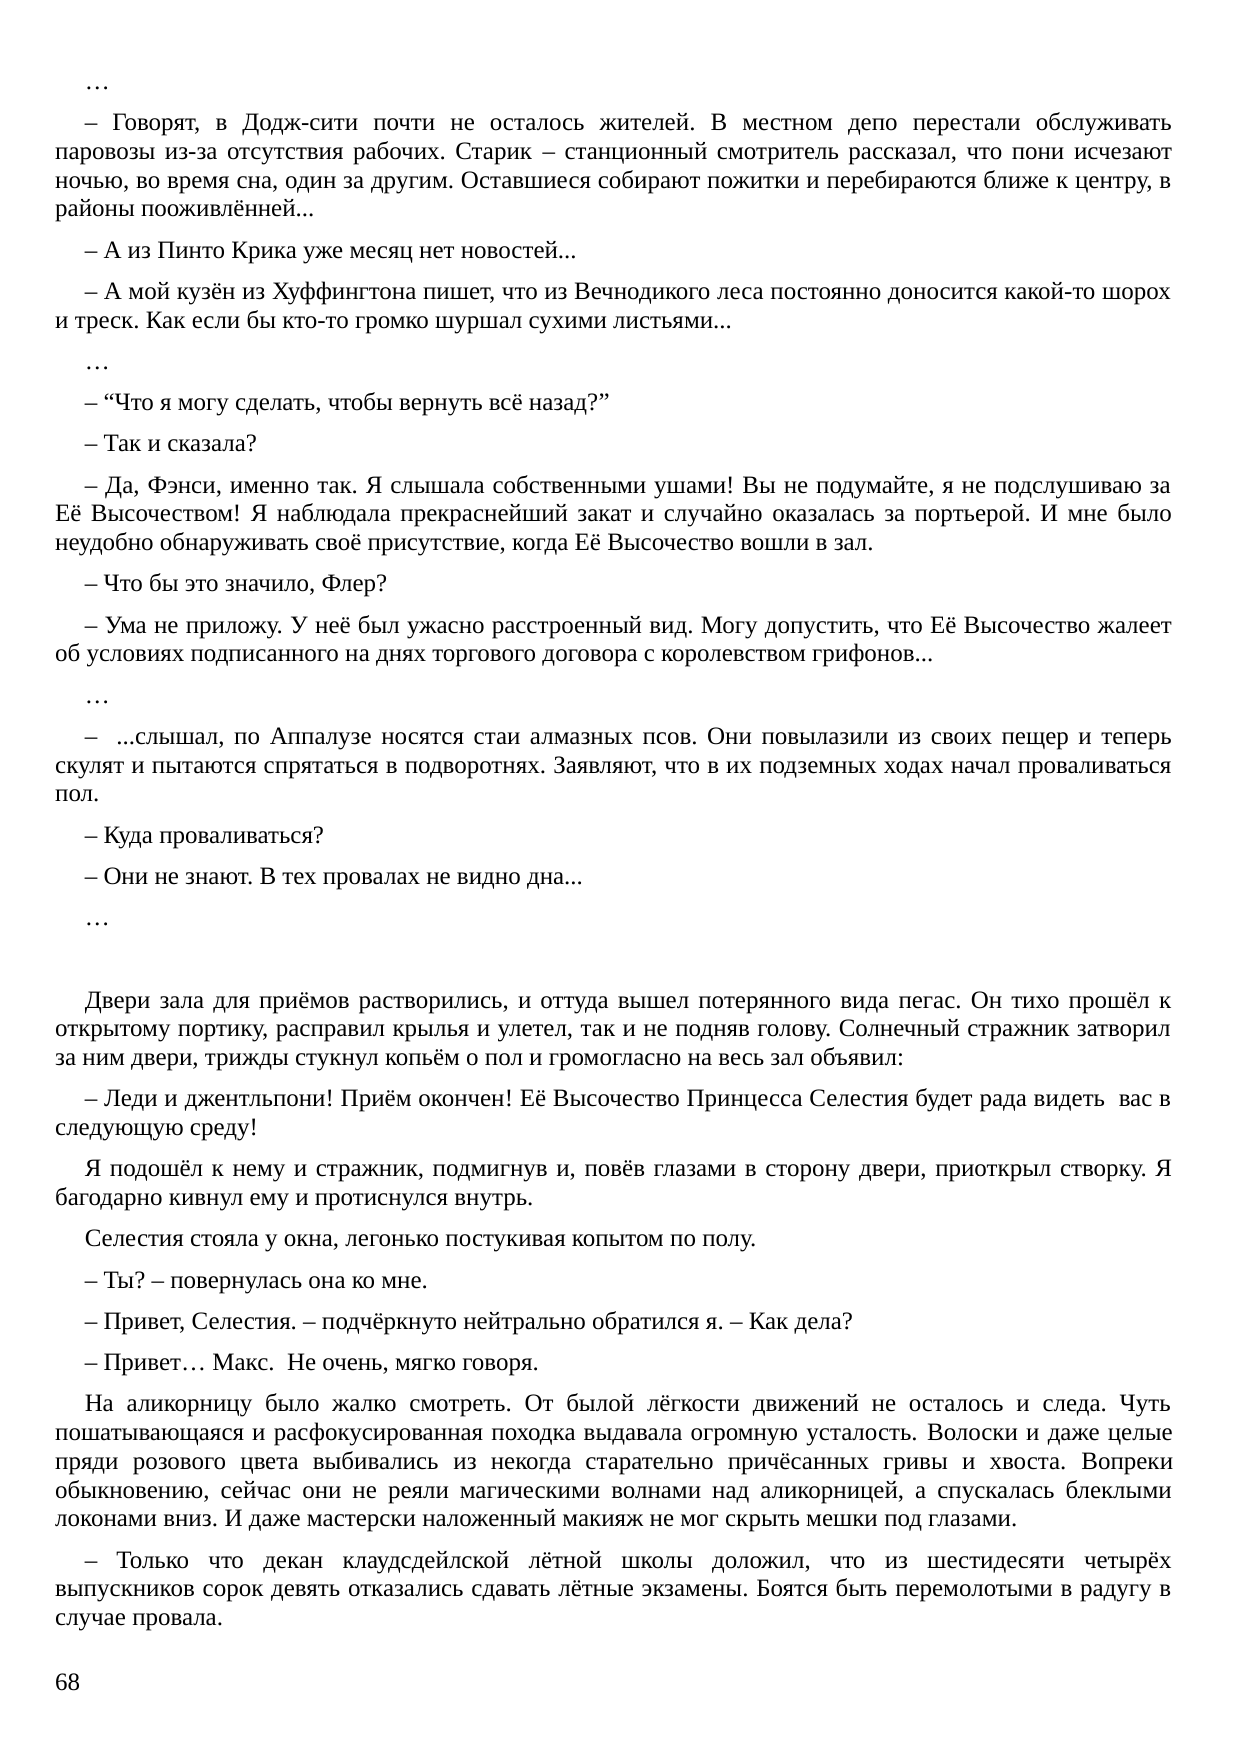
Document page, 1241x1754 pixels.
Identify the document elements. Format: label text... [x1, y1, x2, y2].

text – Что бы это значило, Флер? [55, 568, 1173, 597]
text На аликорницу было жалко смотреть. От былой лёгкости движений не осталось и следа. Чуть пошатывающаяся и расфокусированная походка выдавала огромную усталость. Волоски и даже целые пряди розового цвета выбивались из некогда старательно причёсанных гривы и хвоста. Вопреки обыкновению, сейчас они не реяли магическими волнами над аликорницей, а спускалась блеклыми локонами вниз. И даже мастерски наложенный макияж не мог скрыть мешки под глазами. [55, 1388, 1173, 1532]
text … [55, 66, 1173, 95]
text – Привет… Макс. Не очень, мягко говоря. [55, 1347, 1173, 1376]
text … [55, 346, 1173, 375]
text – Они не знают. В тех провалах не видно дна... [55, 861, 1173, 890]
text – Привет, Селестия. – подчёркнуто нейтрально обратился я. – Как дела? [55, 1306, 1173, 1335]
text – А из Пинто Крика уже месяц нет новостей... [55, 235, 1173, 263]
text – Леди и джентльпони! Приём окончен! Её Высочество Принцесса Селестия будет рада видеть вас в следующую среду! [55, 1083, 1173, 1141]
text Селестия стояла у окна, легонько постукивая копытом по полу. [55, 1223, 1173, 1252]
text … [55, 680, 1173, 708]
text – Куда проваливаться? [55, 820, 1173, 848]
text … [55, 902, 1173, 931]
text – Так и сказала? [55, 428, 1173, 457]
text – ...слышал, по Аппалузе носятся стаи алмазных псов. Они повылазили из своих пещер и теперь скулят и пытаются спрятаться в подворотнях. Заявляют, что в их подземных ходах начал проваливаться пол. [55, 721, 1173, 807]
text – А мой кузён из Хуффингтона пишет, что из Вечнодикого леса постоянно доносится какой-то шорох и треск. Как если бы кто-то громко шуршал сухими листьями... [55, 276, 1173, 333]
text – Ты? – повернулась она ко мне. [55, 1265, 1173, 1293]
text Двери зала для приёмов растворились, и оттуда вышел потерянного вида пегас. Он тихо прошёл к открытому портику, расправил крылья и улетел, так и не подняв голову. Солнечный стражник затворил за ним двери, трижды стукнул копьём о пол и громогласно на весь зал объявил: [55, 985, 1173, 1071]
text – Только что декан клаудсдейлской лётной школы доложил, что из шестидесяти четырёх выпускников сорок девять отказались сдавать лётные экзамены. Боятся быть перемолотыми в радугу в случае провала. [55, 1545, 1173, 1631]
text – “Что я могу сделать, чтобы вернуть всё назад?” [55, 387, 1173, 416]
text – Ума не приложу. У неё был ужасно расстроенный вид. Могу допустить, что Её Высочество жалеет об условиях подписанного на днях торгового договора с королевством грифонов... [55, 610, 1173, 667]
text – Да, Фэнси, именно так. Я слышала собственными ушами! Вы не подумайте, я не подслушиваю за Её Высочеством! Я наблюдала прекраснейший закат и случайно оказалась за портьерой. И мне было неудобно обнаруживать своё присутствие, когда Её Высочество вошли в зал. [55, 470, 1173, 556]
text Я подошёл к нему и стражник, подмигнув и, повёв глазами в сторону двери, приоткрыл створку. Я багодарно кивнул ему и протиснулся внутрь. [55, 1153, 1173, 1211]
text – Говорят, в Додж-сити почти не осталось жителей. В местном депо перестали обслуживать паровозы из-за отсутствия рабочих. Старик – станционный смотритель рассказал, что пони исчезают ночью, во время сна, один за другим. Оставшиеся собирают пожитки и перебираются ближе к центру, в районы пооживлённей... [55, 107, 1173, 222]
